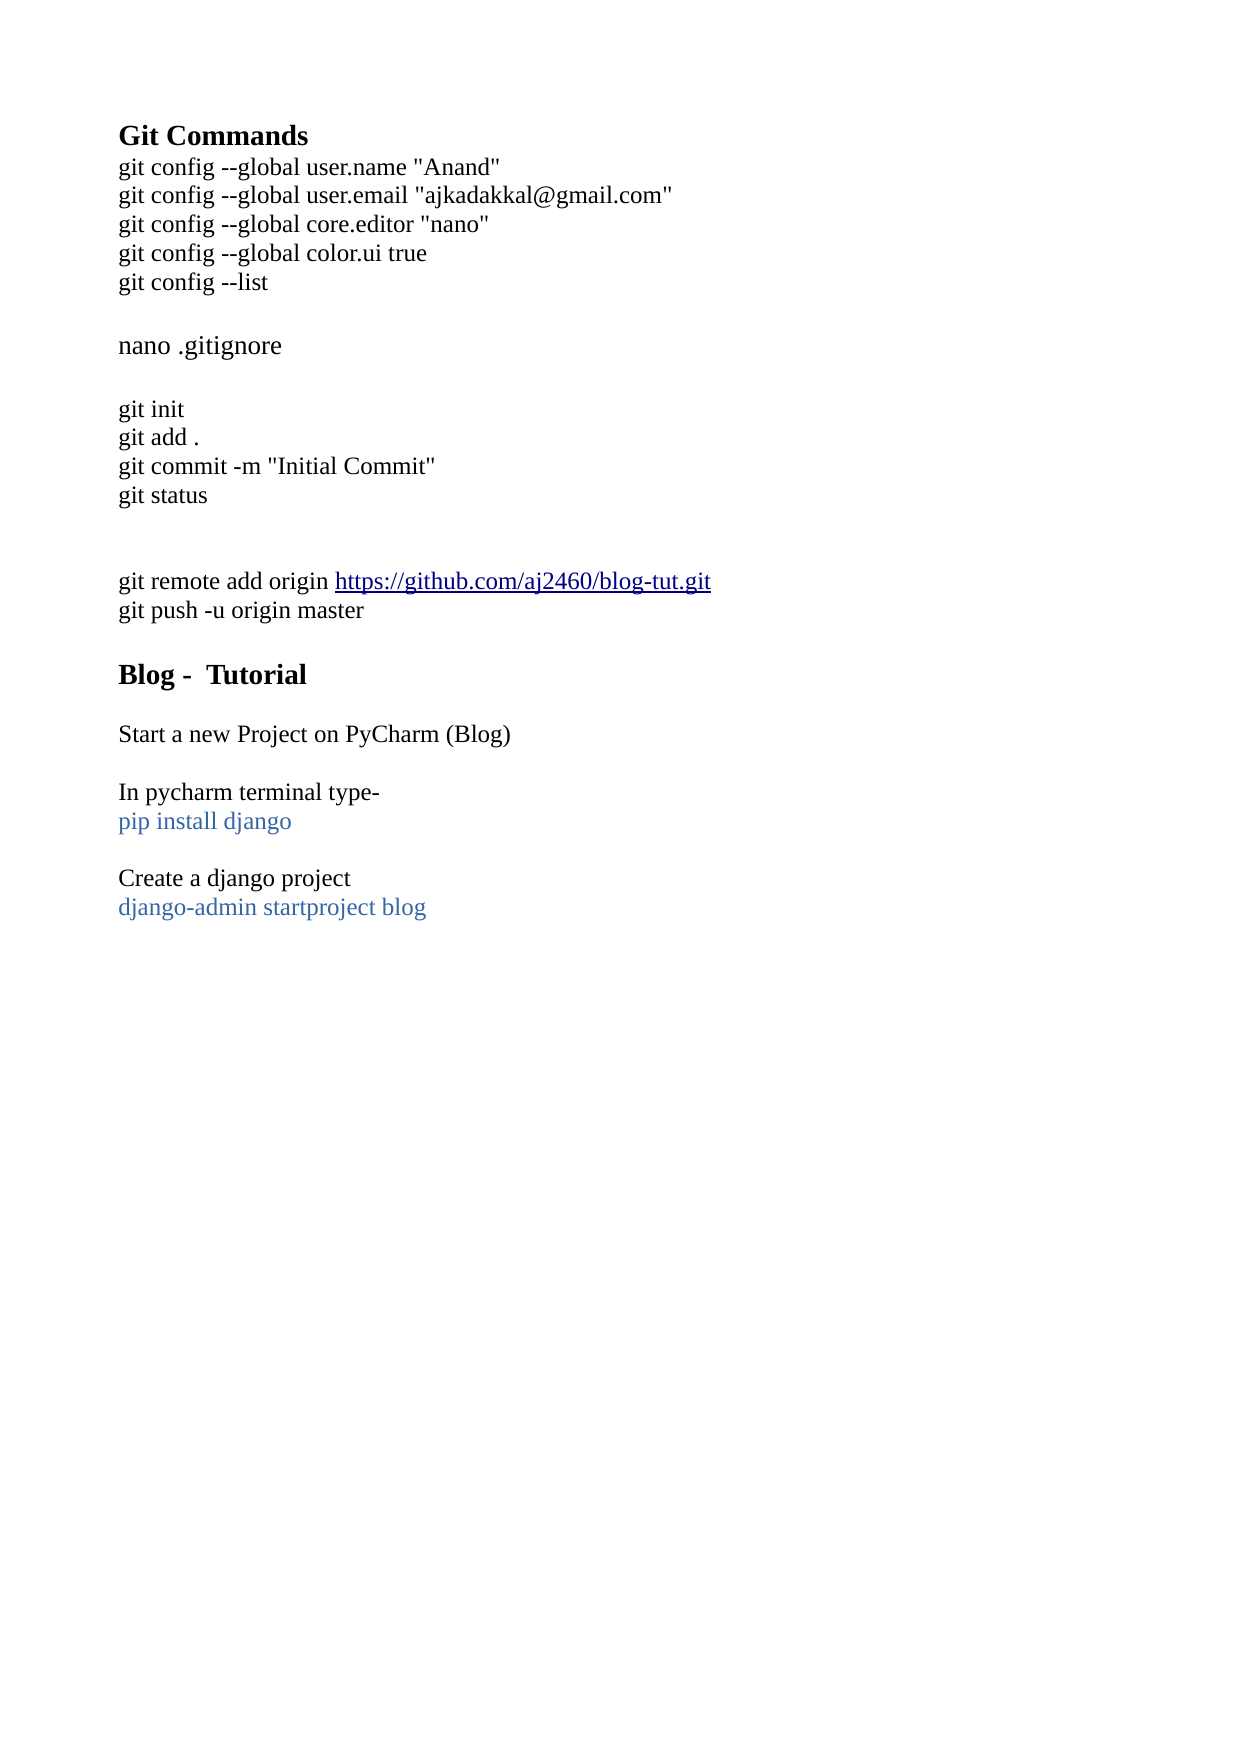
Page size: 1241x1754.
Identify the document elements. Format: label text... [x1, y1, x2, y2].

text git commit -m "Initial Commit" [118, 451, 1122, 480]
text Blog - Tutorial [118, 657, 1122, 691]
text git config --global user.email "ajkadakkal@gmail.com" [118, 180, 1122, 209]
text git config --global core.editor "nano" [118, 209, 1122, 238]
text git add . [118, 422, 1122, 451]
text git init [118, 394, 1122, 422]
text Create a django project [118, 863, 1122, 892]
text git remote add origin https://github.com/aj2460/blog-tut.git [118, 566, 1122, 595]
text git push -u origin master [118, 595, 1122, 624]
text git config --list [118, 267, 1122, 295]
text git config --global user.name "Anand" [118, 152, 1122, 180]
text In pycharm terminal type- [118, 777, 1122, 806]
text git status [118, 480, 1122, 509]
text git config --global color.ui true [118, 238, 1122, 267]
text pip install django [118, 806, 1122, 834]
text nano .gitignore [118, 329, 1122, 360]
text django-admin startproject blog [118, 892, 1122, 921]
text Start a new Project on PyCharm (Blog) [118, 719, 1122, 748]
text Git Commands [118, 118, 1122, 152]
